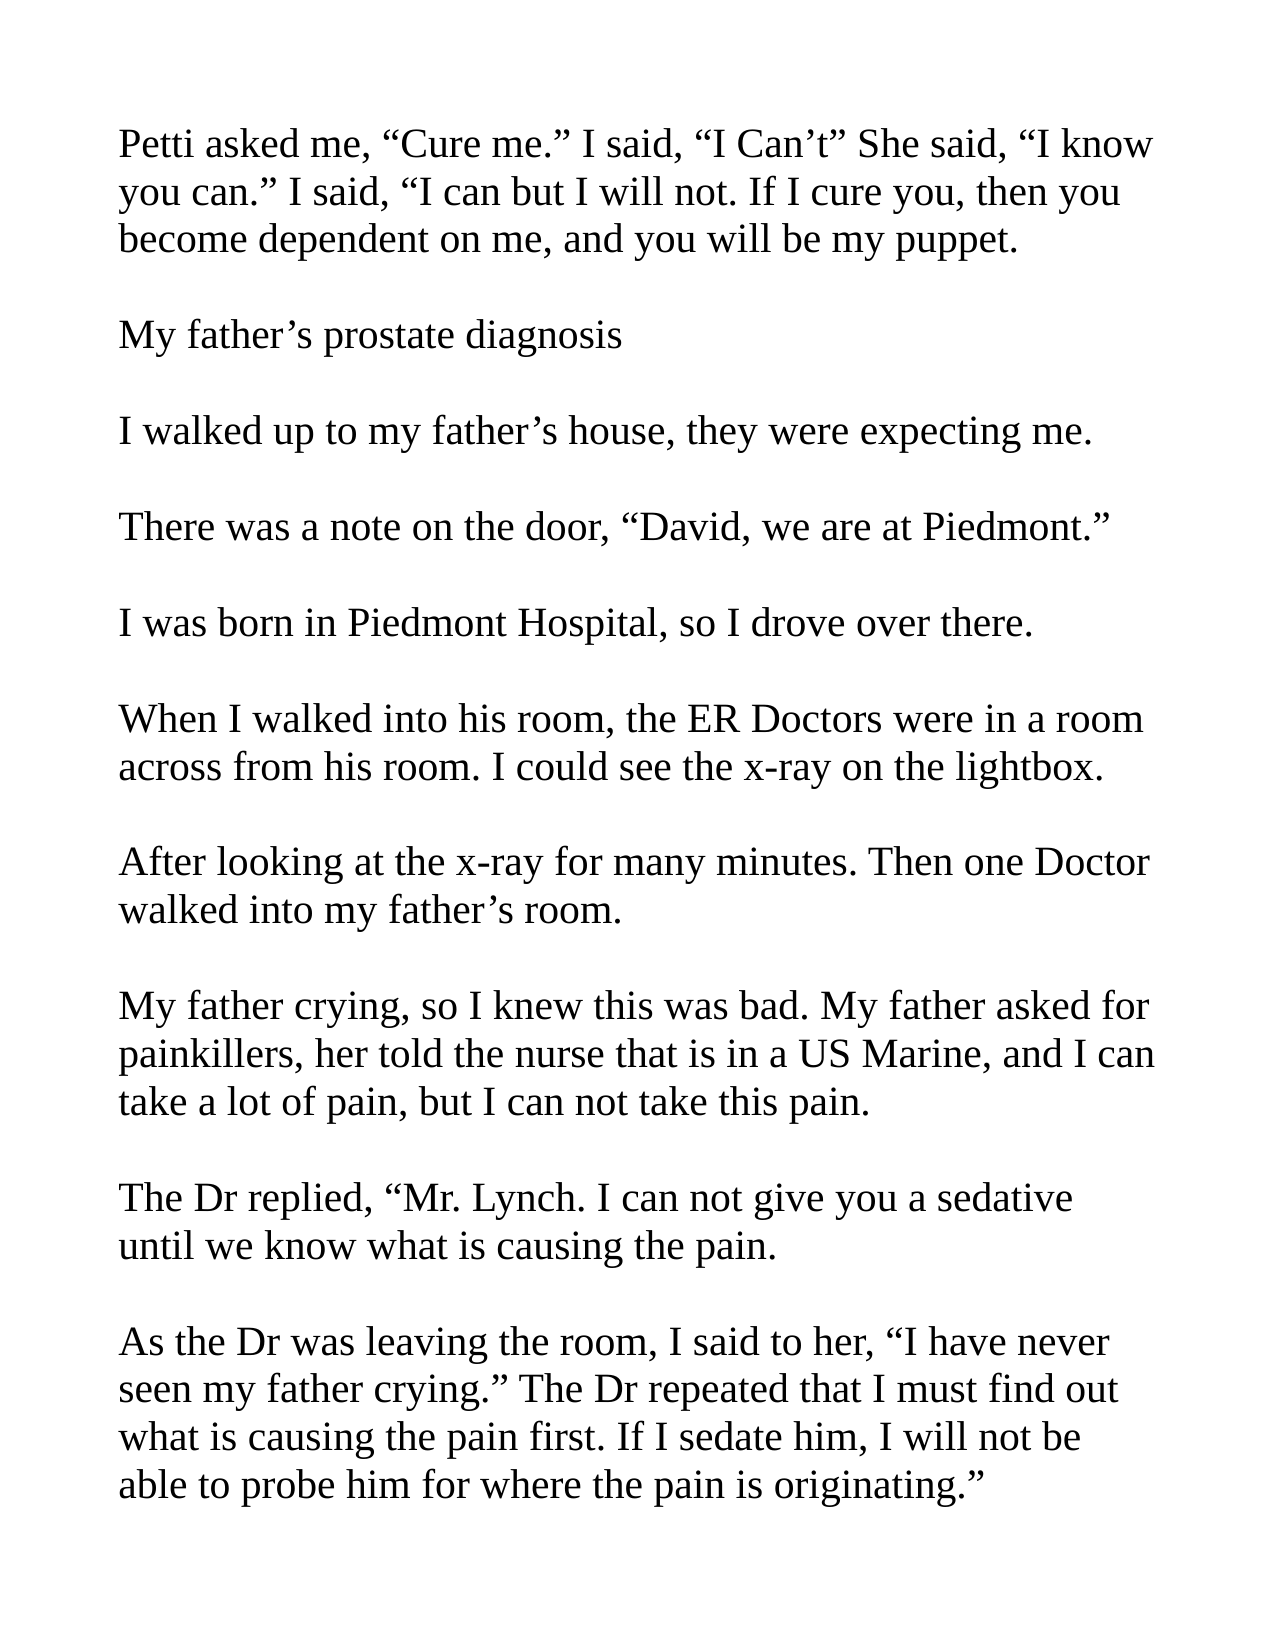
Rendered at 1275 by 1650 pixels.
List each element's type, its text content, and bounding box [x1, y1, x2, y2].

text When I walked into his room, the ER Doctors were in a room across from his room. I could see the x-ray on the lightbox. [118, 693, 1157, 789]
text The Dr replied, “Mr. Lynch. I can not give you a sedative until we know what is causing the pain. [118, 1172, 1157, 1268]
text My father’s prostate diagnosis [118, 310, 1157, 358]
text After looking at the x-ray for many minutes. Then one Doctor walked into my father’s room. [118, 837, 1157, 933]
text There was a note on the door, “David, we are at Piedmont.” [118, 501, 1157, 549]
text Petti asked me, “Cure me.” I said, “I Can’t” She said, “I know you can.” I said, “I can but I will not. If I cure you, then you become dependent on me, and you will be my puppet. [118, 118, 1157, 262]
text I was born in Piedmont Hospital, so I drove over there. [118, 597, 1157, 645]
text I walked up to my father’s house, they were expecting me. [118, 406, 1157, 453]
text As the Dr was leaving the room, I said to her, “I have never seen my father crying.” The Dr repeated that I must find out what is causing the pain first. If I sedate him, I will not be able to probe him for where the pain is originating.” [118, 1316, 1157, 1508]
text My father crying, so I knew this was bad. My father asked for painkillers, her told the nurse that is in a US Marine, and I can take a lot of pain, but I can not take this pain. [118, 981, 1157, 1124]
